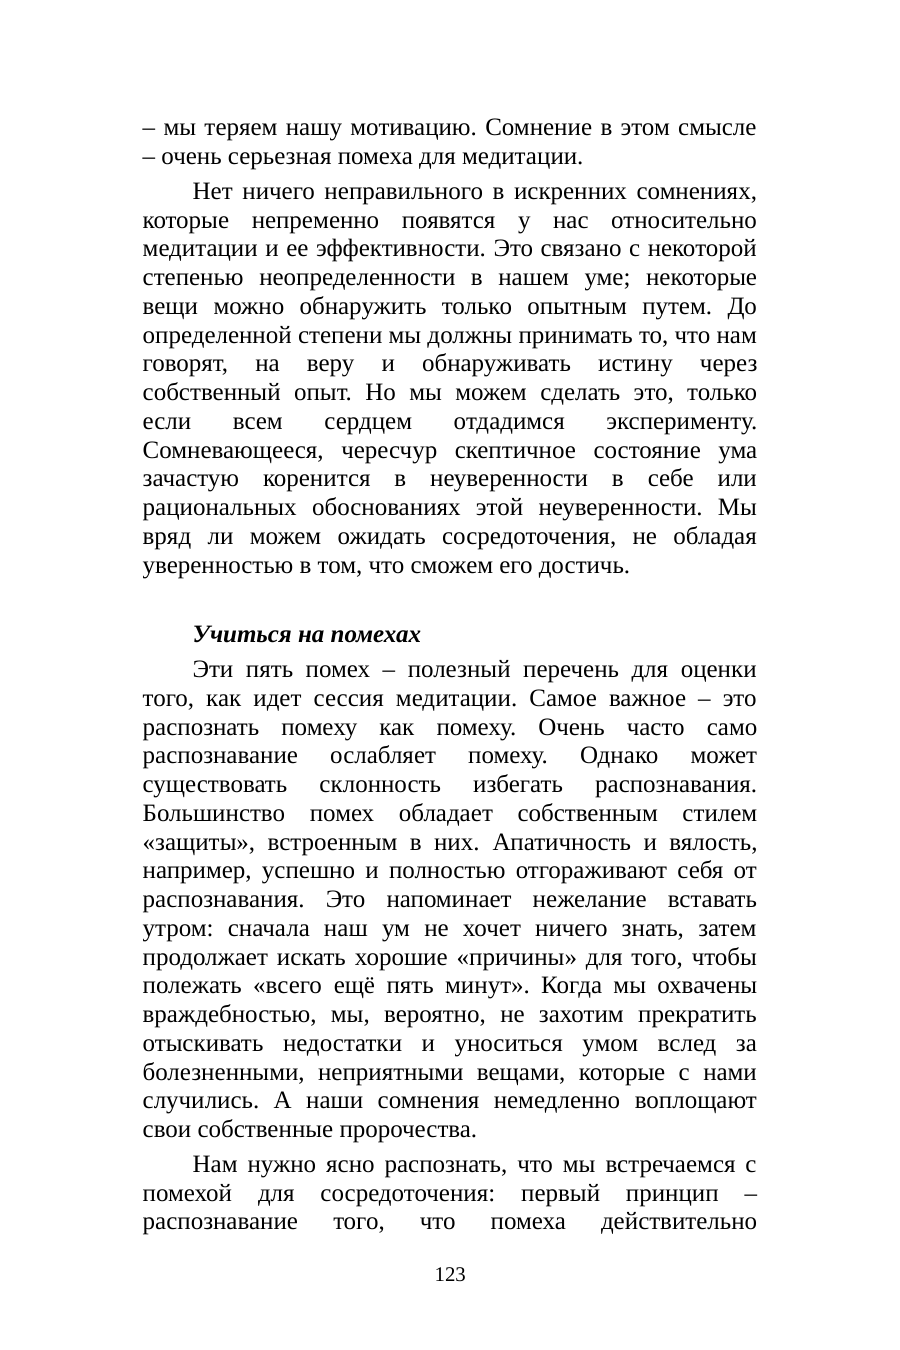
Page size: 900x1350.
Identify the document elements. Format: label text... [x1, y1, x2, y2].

text Нам нужно ясно распознать, что мы встречаемся с помехой для сосредоточения: первый принцип – распознавание того, что помеха действительно [142, 1149, 757, 1235]
text Нет ничего неправильного в искренних сомнениях, которые непременно появятся у нас относительно медитации и ее эффективности. Это связано с некоторой степенью неопределенности в нашем уме; некоторые вещи можно обнаружить только опытным путем. До определенной степени мы должны принимать то, что нам говорят, на веру и обнаруживать истину через собственный опыт. Но мы можем сделать это, только если всем сердцем отдадимся эксперименту. Сомневающееся, чересчур скептичное состояние ума зачастую коренится в неуверенности в себе или рациональных обоснованиях этой неуверенности. Мы вряд ли можем ожидать сосредоточения, не обладая уверенностью в том, что сможем его достичь. [142, 176, 757, 578]
text Эти пять помех – полезный перечень для оценки того, как идет сессия медитации. Самое важное – это распознать помеху как помеху. Очень часто само распознавание ослабляет помеху. Однако может существовать склонность избегать распознавания. Большинство помех обладает собственным стилем «защиты», встроенным в них. Апатичность и вялость, например, успешно и полностью отгораживают себя от распознавания. Это напоминает нежелание вставать утром: сначала наш ум не хочет ничего знать, затем продолжает искать хорошие «причины» для того, чтобы полежать «всего ещё пять минут». Когда мы охвачены враждебностью, мы, вероятно, не захотим прекратить отыскивать недостатки и уноситься умом вслед за болезненными, неприятными вещами, которые с нами случились. А наши сомнения немедленно воплощают свои собственные пророчества. [142, 654, 757, 1143]
text – мы теряем нашу мотивацию. Сомнение в этом смысле – очень серьезная помеха для медитации. [142, 112, 757, 170]
subtitle Учиться на помехах [142, 619, 757, 648]
